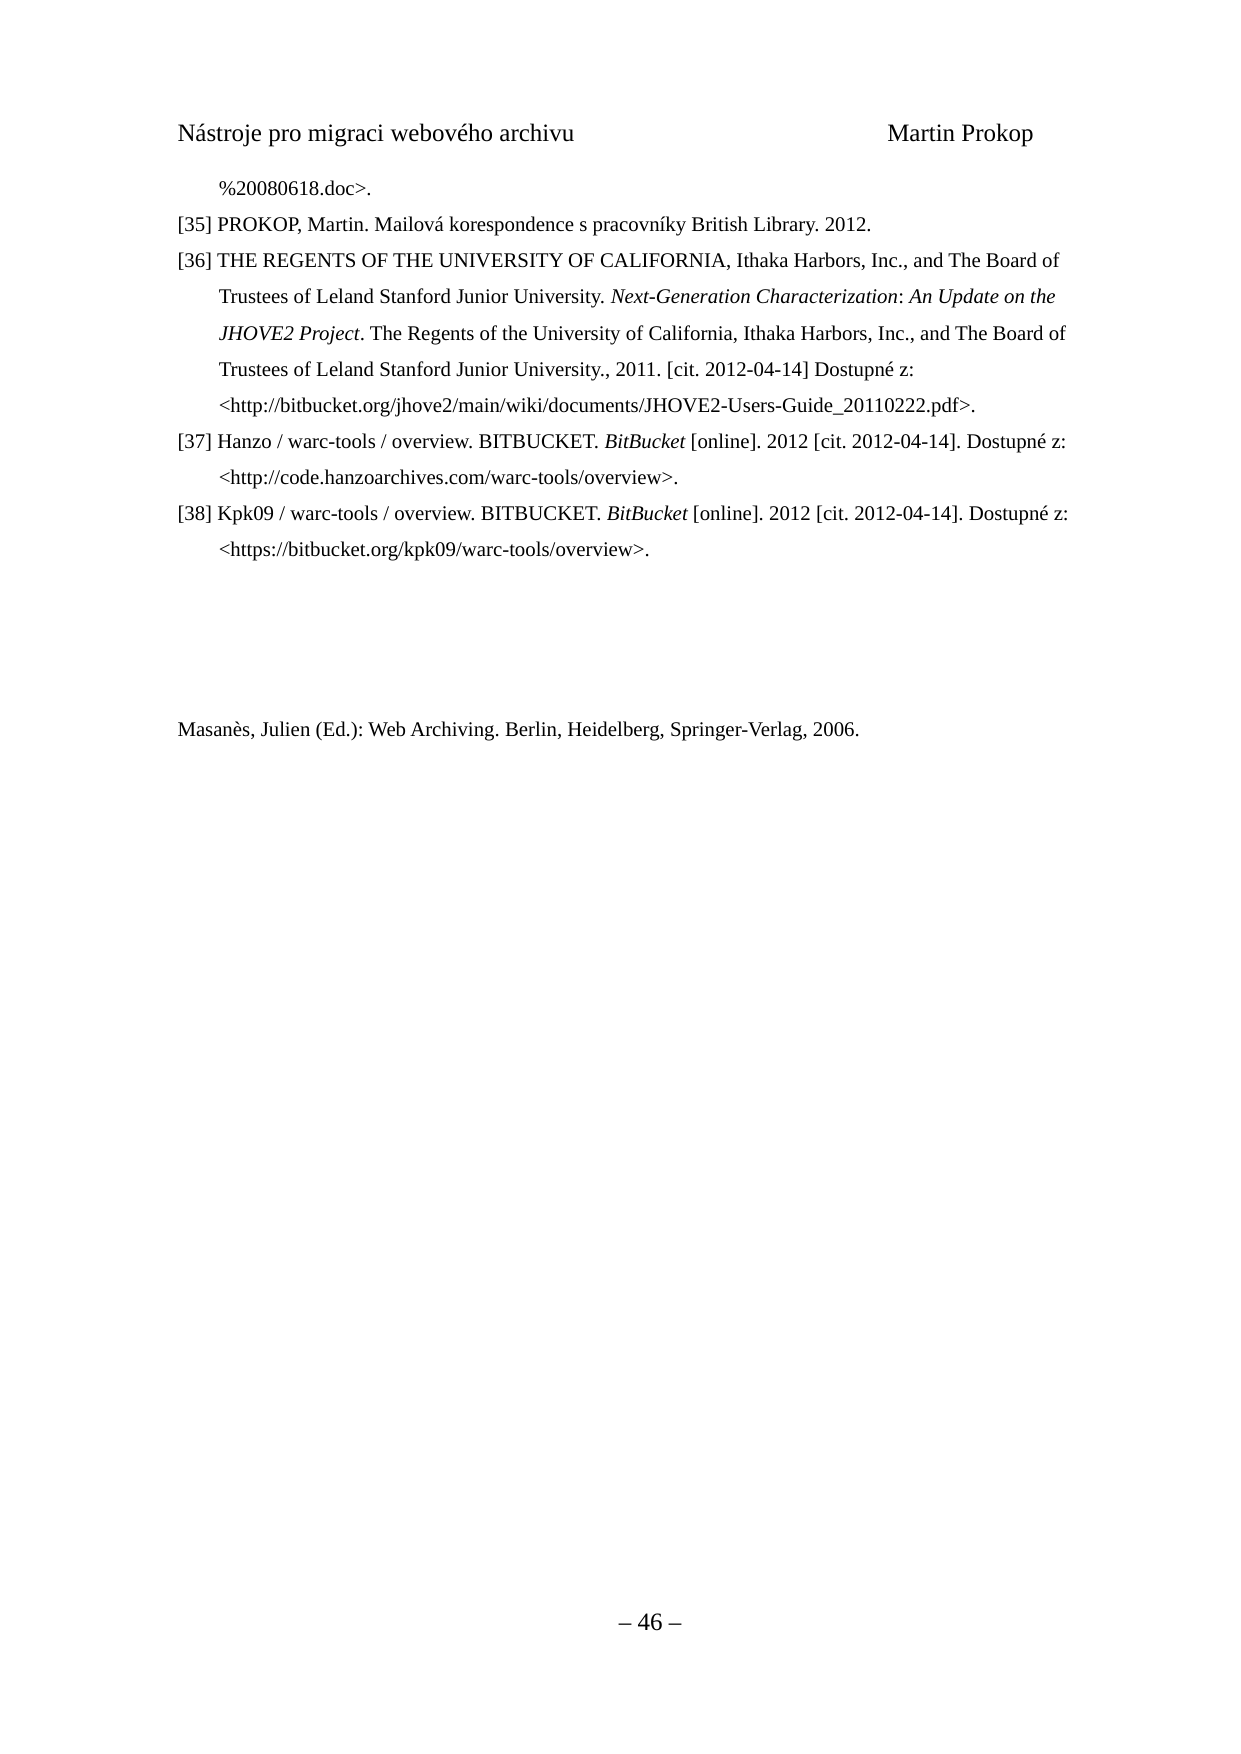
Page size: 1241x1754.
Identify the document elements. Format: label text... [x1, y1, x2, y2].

text %20080618.doc>. [177, 176, 1122, 200]
text [38] Kpk09 / warc-tools / overview. BITBUCKET. BitBucket [online]. 2012 [cit. 2012-04-14]. Dostupné z: <https://bitbucket.org/kpk09/warc-tools/overview>. [177, 501, 1122, 561]
text [35] PROKOP, Martin. Mailová korespondence s pracovníky British Library. 2012. [177, 212, 1122, 236]
text Masanès, Julien (Ed.): Web Archiving. Berlin, Heidelberg, Springer-Verlag, 2006. [177, 717, 1122, 741]
text [36] THE REGENTS OF THE UNIVERSITY OF CALIFORNIA, Ithaka Harbors, Inc., and The Board of Trustees of Leland Stanford Junior University. Next-Generation Characterization: An Update on the JHOVE2 Project. The Regents of the University of California, Ithaka Harbors, Inc., and The Board of Trustees of Leland Stanford Junior University., 2011. [cit. 2012-04-14] Dostupné z: <http://bitbucket.org/jhove2/main/wiki/documents/JHOVE2-Users-Guide_20110222.pdf>. [177, 248, 1122, 417]
text [37] Hanzo / warc-tools / overview. BITBUCKET. BitBucket [online]. 2012 [cit. 2012-04-14]. Dostupné z: <http://code.hanzoarchives.com/warc-tools/overview>. [177, 429, 1122, 489]
